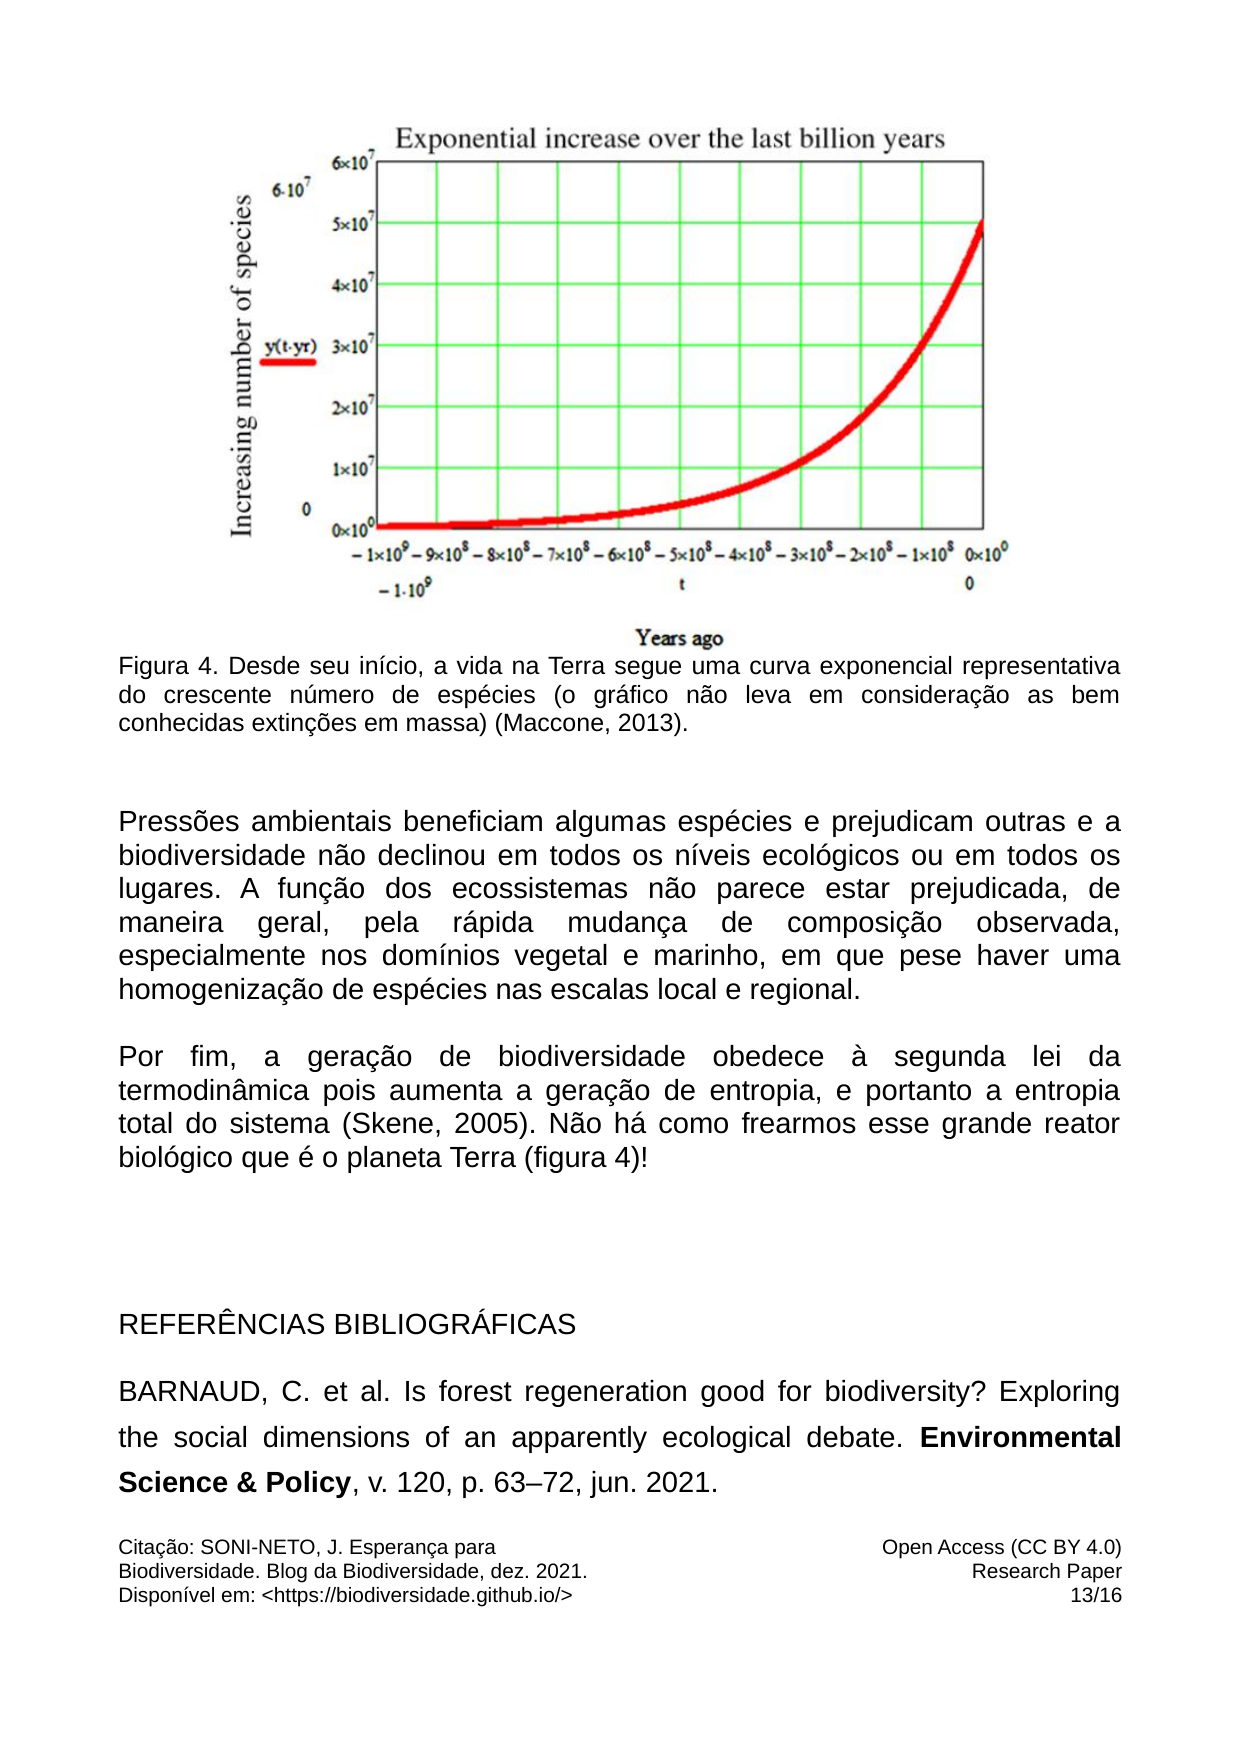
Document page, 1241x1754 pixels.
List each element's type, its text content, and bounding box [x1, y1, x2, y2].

text BARNAUD, C. et al. Is forest regeneration good for biodiversity? Exploring the social dimensions of an apparently ecological debate. Environmental Science & Policy, v. 120, p. 63–72, jun. 2021. [118, 1374, 1122, 1498]
text Figura 4. Desde seu início, a vida na Terra segue uma curva exponencial representativa do crescente número de espécies (o gráfico não leva em consideração as bem conhecidas extinções em massa) (Maccone, 2013). [118, 651, 1122, 737]
text Pressões ambientais beneficiam algumas espécies e prejudicam outras e a biodiversidade não declinou em todos os níveis ecológicos ou em todos os lugares. A função dos ecossistemas não parece estar prejudicada, de maneira geral, pela rápida mudança de composição observada, especialmente nos domínios vegetal e marinho, em que pese haver uma homogenização de espécies nas escalas local e regional. [118, 804, 1122, 1006]
text Por fim, a geração de biodiversidade obedece à segunda lei da termodinâmica pois aumenta a geração de entropia, e portanto a entropia total do sistema (Skene, 2005). Não há como frearmos esse grande reator biológico que é o planeta Terra (figura 4)! [118, 1039, 1122, 1173]
picture [224, 118, 1016, 651]
text REFERÊNCIAS BIBLIOGRÁFICAS [118, 1307, 1122, 1341]
